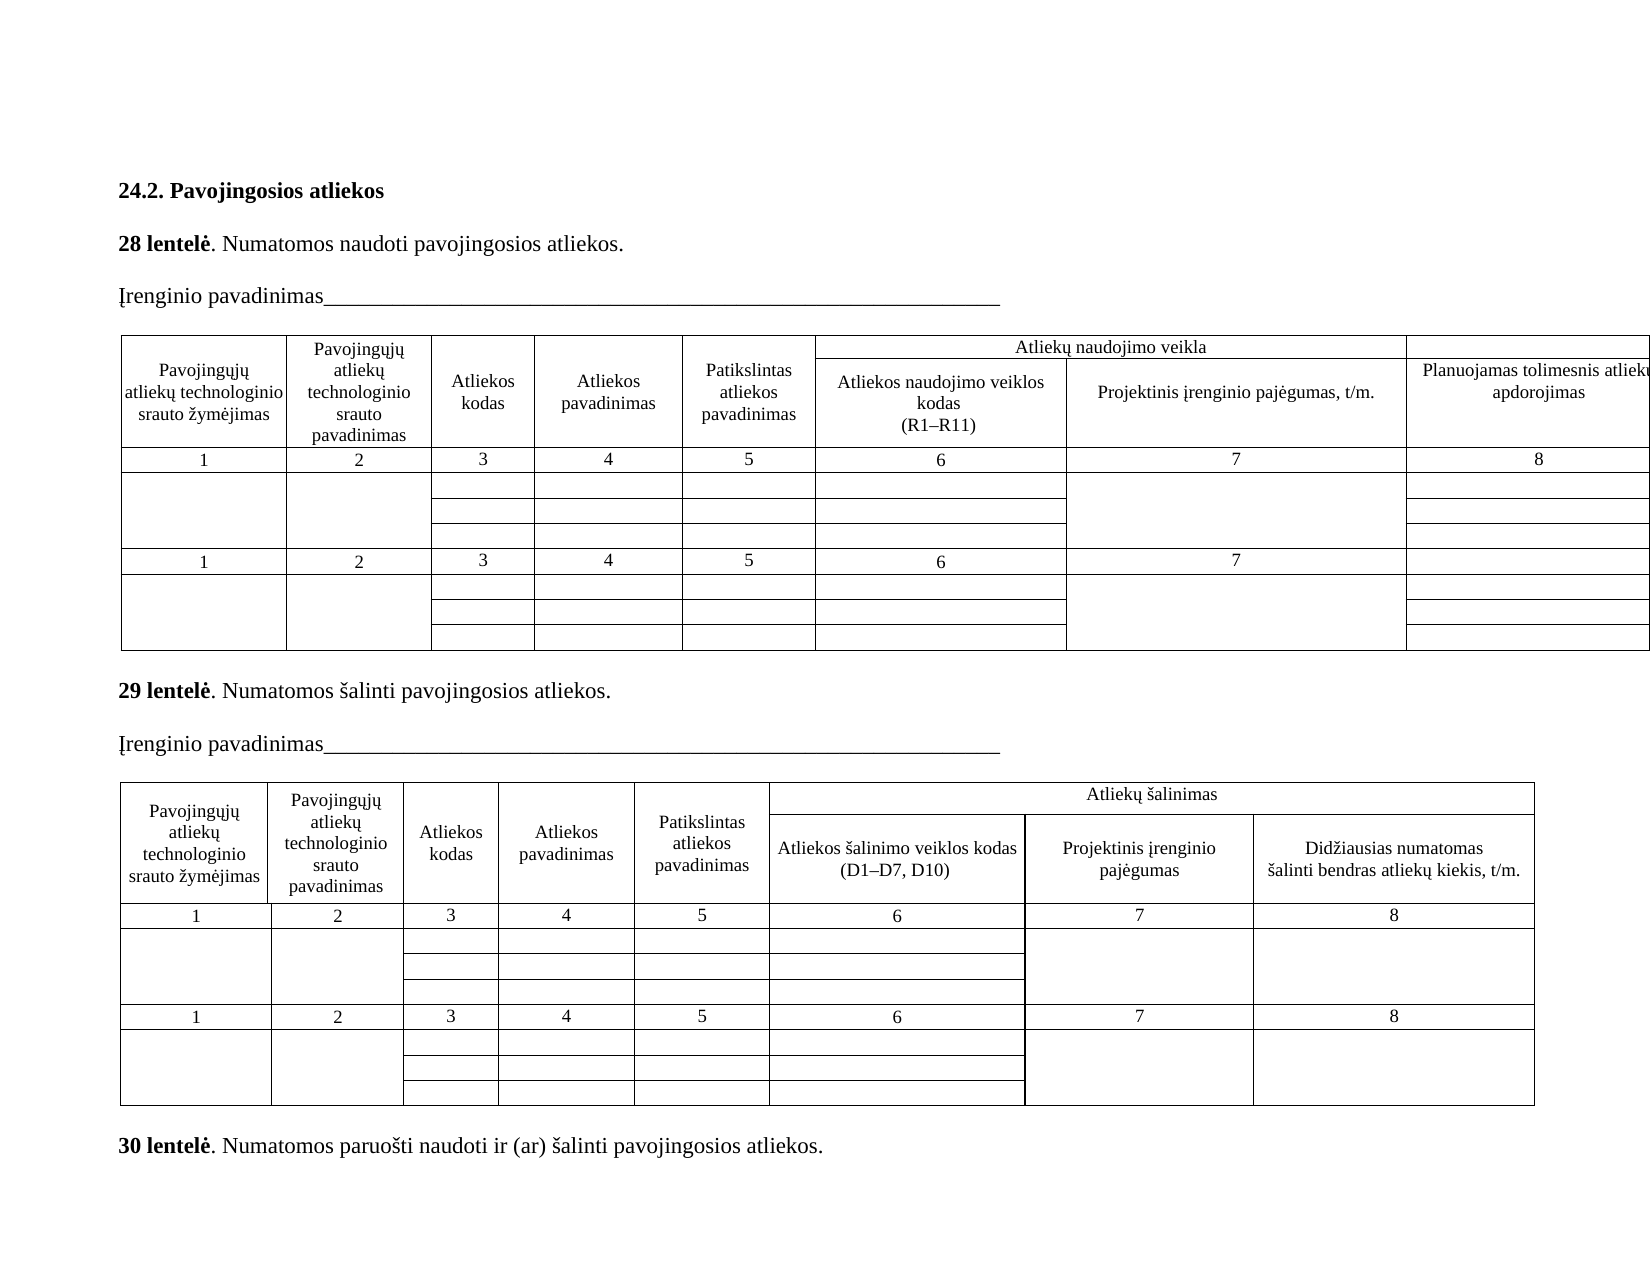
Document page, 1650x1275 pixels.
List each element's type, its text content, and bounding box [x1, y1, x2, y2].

table_cell [499, 1056, 634, 1080]
table_cell [404, 980, 498, 1004]
text Įrenginio pavadinimas [118, 729, 1532, 756]
table_header Patikslintas atliekos pavadinimas [635, 783, 769, 903]
table_cell [499, 954, 634, 978]
table_cell Atliekos naudojimo veiklos kodas (R1–R11) [816, 359, 1066, 447]
text 30 lentelė. Numatomos paruošti naudoti ir (ar) šalinti pavojingosios atliekos. [118, 1132, 1532, 1159]
table_cell 5 [683, 549, 815, 573]
table_cell 5 [683, 448, 815, 472]
table_cell [683, 625, 815, 649]
table_cell [535, 524, 682, 548]
table_cell 4 [499, 1005, 634, 1029]
table_header Pavojingųjų atliekų technologinio srauto pavadinimas [268, 783, 403, 903]
table_cell [1026, 1030, 1253, 1105]
table_header Atliekos pavadinimas [499, 783, 634, 903]
table_cell 2 [287, 448, 431, 472]
table_cell [816, 499, 1066, 523]
table_cell 7 [1067, 448, 1406, 472]
table_cell Didžiausias numatomas šalinti bendras atliekų kiekis, t/m. [1254, 815, 1534, 903]
table_cell [635, 980, 769, 1004]
table_cell [432, 473, 534, 498]
table_cell 6 [770, 1005, 1024, 1029]
table_cell [535, 473, 682, 498]
table_cell 1 [121, 904, 271, 928]
table_cell [683, 499, 815, 523]
table_cell [122, 575, 286, 649]
table_header Atliekos kodas [404, 783, 498, 903]
table_cell [1407, 575, 1649, 599]
table_header [1407, 336, 1649, 358]
table_header Pavojingųjų atliekų technologinio srauto žymėjimas [122, 336, 286, 447]
table_cell [1407, 600, 1649, 624]
table_cell [272, 929, 403, 1004]
table_cell [1067, 575, 1406, 649]
table_cell [1407, 473, 1649, 498]
table_header Atliekų šalinimas [770, 783, 1534, 813]
table_cell [121, 1030, 271, 1105]
table_cell [816, 473, 1066, 498]
table_cell [287, 473, 431, 548]
table_cell [122, 473, 286, 548]
table_cell [432, 600, 534, 624]
table_cell [499, 980, 634, 1004]
table_cell [432, 499, 534, 523]
table_header Patikslintas atliekos pavadinimas [683, 336, 815, 447]
table_header Pavojingųjų atliekų technologinio srauto žymėjimas [121, 783, 267, 903]
table_cell [683, 524, 815, 548]
table_cell [770, 929, 1024, 953]
table_cell 8 [1407, 448, 1649, 472]
table_cell [816, 625, 1066, 649]
table_header Atliekų naudojimo veikla [816, 336, 1406, 358]
table_cell [499, 929, 634, 953]
table_cell [1407, 549, 1649, 573]
table_cell [535, 600, 682, 624]
text 29 lentelė. Numatomos šalinti pavojingosios atliekos. [118, 677, 1532, 703]
table_cell 1 [121, 1005, 271, 1029]
table_cell [287, 575, 431, 649]
table_cell Projektinis įrenginio pajėgumas, t/m. [1067, 359, 1406, 447]
table_header Atliekos kodas [432, 336, 534, 447]
table_cell [499, 1081, 634, 1105]
table_cell [770, 1056, 1024, 1080]
table_cell [535, 625, 682, 649]
table_cell [635, 1056, 769, 1080]
table_cell 6 [816, 549, 1066, 573]
table_cell 5 [635, 904, 769, 928]
table_cell 8 [1254, 904, 1534, 928]
table_cell Projektinis įrenginio pajėgumas [1026, 815, 1253, 903]
table_cell [404, 954, 498, 978]
table_cell 4 [499, 904, 634, 928]
table_cell [1407, 625, 1649, 649]
table_header Pavojingųjų atliekų technologinio srauto pavadinimas [287, 336, 431, 447]
table_cell [404, 1056, 498, 1080]
table_cell [404, 1081, 498, 1105]
table_cell [816, 524, 1066, 548]
table_cell 3 [404, 1005, 498, 1029]
table_cell 8 [1254, 1005, 1534, 1029]
table_cell [432, 625, 534, 649]
table_cell [1067, 473, 1406, 548]
table_cell [635, 1081, 769, 1105]
table_cell 2 [287, 549, 431, 573]
table_cell [770, 980, 1024, 1004]
table_cell [635, 929, 769, 953]
table_cell 1 [122, 549, 286, 573]
table_cell 1 [122, 448, 286, 472]
table_cell 7 [1026, 904, 1253, 928]
table_cell [770, 1081, 1024, 1105]
table_cell [1254, 929, 1534, 1004]
text 24.2. Pavojingosios atliekos [118, 177, 1532, 203]
table_cell [816, 575, 1066, 599]
table_cell 2 [272, 904, 403, 928]
table_cell [1254, 1030, 1534, 1105]
table_header Atliekos pavadinimas [535, 336, 682, 447]
table_cell 4 [535, 448, 682, 472]
table_cell 7 [1026, 1005, 1253, 1029]
table_cell [404, 1030, 498, 1054]
table_cell 7 [1067, 549, 1406, 573]
table_cell 5 [635, 1005, 769, 1029]
table_cell [535, 499, 682, 523]
table_cell 3 [432, 549, 534, 573]
table_cell [432, 524, 534, 548]
table_cell 4 [535, 549, 682, 573]
table_cell [432, 575, 534, 599]
table_cell [635, 1030, 769, 1054]
table_cell [535, 575, 682, 599]
text 28 lentelė. Numatomos naudoti pavojingosios atliekos. [118, 230, 1532, 256]
table_cell Atliekos šalinimo veiklos kodas (D1–D7, D10) [770, 815, 1024, 903]
table_cell [404, 929, 498, 953]
table_cell [1407, 499, 1649, 523]
table_cell [683, 473, 815, 498]
table_cell 3 [404, 904, 498, 928]
table_cell [635, 954, 769, 978]
table_cell 6 [770, 904, 1024, 928]
table_cell Planuojamas tolimesnis atliekų apdorojimas [1407, 359, 1649, 447]
table_cell [121, 929, 271, 1004]
table_cell [499, 1030, 634, 1054]
text Įrenginio pavadinimas [118, 283, 1532, 309]
table_cell [770, 1030, 1024, 1054]
table_cell 2 [272, 1005, 403, 1029]
table_cell [683, 600, 815, 624]
table_cell [770, 954, 1024, 978]
table_cell 3 [432, 448, 534, 472]
table_cell [1407, 524, 1649, 548]
table_cell 6 [816, 448, 1066, 472]
table_cell [272, 1030, 403, 1105]
table_cell [1026, 929, 1253, 1004]
table_cell [683, 575, 815, 599]
table_cell [816, 600, 1066, 624]
